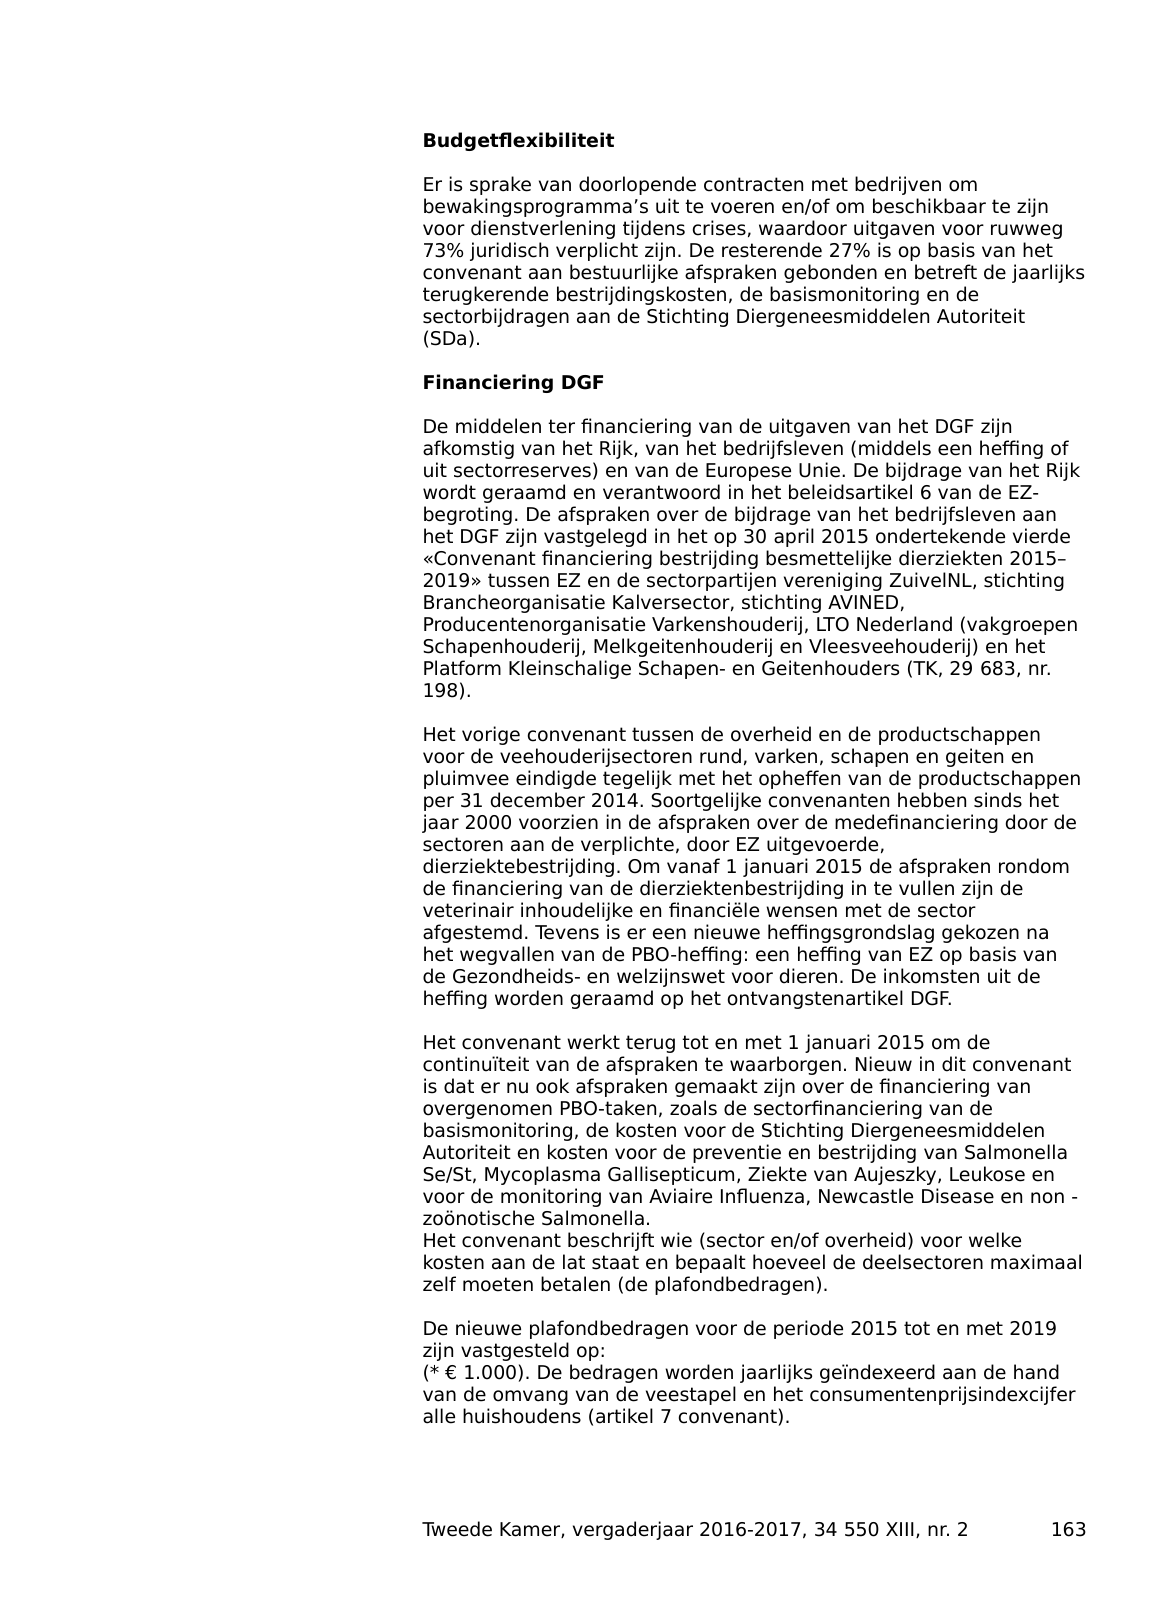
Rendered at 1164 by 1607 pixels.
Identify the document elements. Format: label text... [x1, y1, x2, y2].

subtitle Budgetflexibiliteit [422, 130, 1087, 152]
text Het vorige convenant tussen de overheid en de productschappen voor de veehouderijsectoren rund, varken, schapen en geiten en pluimvee eindigde tegelijk met het opheffen van de productschappen per 31 december 2014. Soortgelijke convenanten hebben sinds het jaar 2000 voorzien in de afspraken over de medefinanciering door de sectoren aan de verplichte, door EZ uitgevoerde, dierziektebestrijding. Om vanaf 1 januari 2015 de afspraken rondom de financiering van de dierziektenbestrijding in te vullen zijn de veterinair inhoudelijke en financiële wensen met de sector afgestemd. Tevens is er een nieuwe heffingsgrondslag gekozen na het wegvallen van de PBO-heffing: een heffing van EZ op basis van de Gezondheids- en welzijnswet voor dieren. De inkomsten uit de heffing worden geraamd op het ontvangstenartikel DGF. [422, 724, 1087, 1010]
text Het convenant werkt terug tot en met 1 januari 2015 om de continuïteit van de afspraken te waarborgen. Nieuw in dit convenant is dat er nu ook afspraken gemaakt zijn over de financiering van overgenomen PBO-taken, zoals de sectorfinanciering van de basismonitoring, de kosten voor de Stichting Diergeneesmiddelen Autoriteit en kosten voor de preventie en bestrijding van Salmonella Se/St, Mycoplasma Gallisepticum, Ziekte van Aujeszky, Leukose en voor de monitoring van Aviaire Influenza, Newcastle Disease en non -zoönotische Salmonella. [422, 1032, 1087, 1230]
text De middelen ter financiering van de uitgaven van het DGF zijn afkomstig van het Rijk, van het bedrijfsleven (middels een heffing of uit sectorreserves) en van de Europese Unie. De bijdrage van het Rijk wordt geraamd en verantwoord in het beleidsartikel 6 van de EZ-begroting. De afspraken over de bijdrage van het bedrijfsleven aan het DGF zijn vastgelegd in het op 30 april 2015 ondertekende vierde «Convenant financiering bestrijding besmettelijke dierziekten 2015–2019» tussen EZ en de sectorpartijen vereniging ZuivelNL, stichting Brancheorganisatie Kalversector, stichting AVINED, Producentenorganisatie Varkenshouderij, LTO Nederland (vakgroepen Schapenhouderij, Melkgeitenhouderij en Vleesveehouderij) en het Platform Kleinschalige Schapen- en Geitenhouders (TK, 29 683, nr. 198). [422, 416, 1087, 702]
text De nieuwe plafondbedragen voor de periode 2015 tot en met 2019 zijn vastgesteld op: [422, 1318, 1087, 1362]
text Het convenant beschrijft wie (sector en/of overheid) voor welke kosten aan de lat staat en bepaalt hoeveel de deelsectoren maximaal zelf moeten betalen (de plafondbedragen). [422, 1230, 1087, 1296]
text (* € 1.000). De bedragen worden jaarlijks geïndexeerd aan de hand van de omvang van de veestapel en het consumentenprijsindexcijfer alle huishoudens (artikel 7 convenant). [422, 1362, 1087, 1428]
text Er is sprake van doorlopende contracten met bedrijven om bewakingsprogramma’s uit te voeren en/of om beschikbaar te zijn voor dienstverlening tijdens crises, waardoor uitgaven voor ruwweg 73% juridisch verplicht zijn. De resterende 27% is op basis van het convenant aan bestuurlijke afspraken gebonden en betreft de jaarlijks terugkerende bestrijdingskosten, de basismonitoring en de sectorbijdragen aan de Stichting Diergeneesmiddelen Autoriteit (SDa). [422, 174, 1087, 350]
subtitle Financiering DGF [422, 372, 1087, 394]
